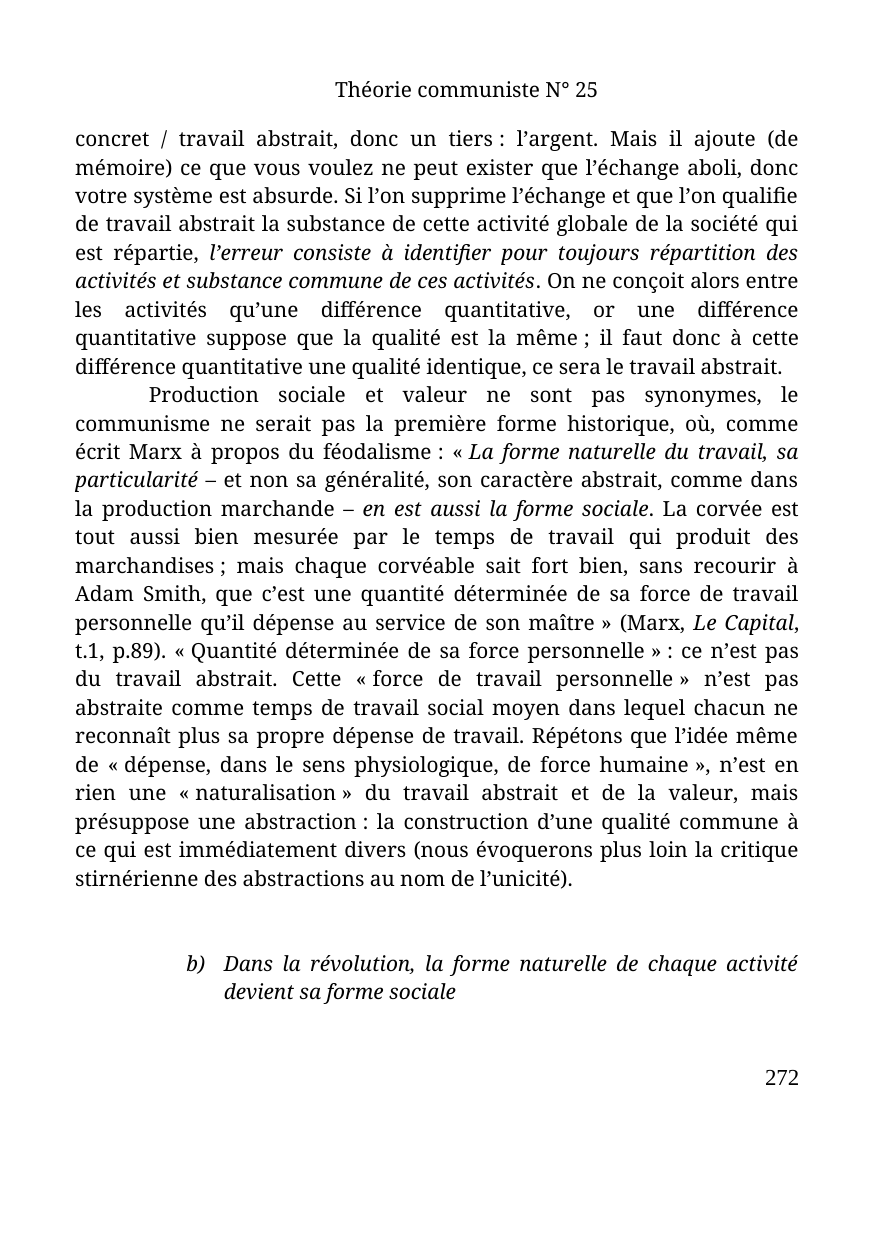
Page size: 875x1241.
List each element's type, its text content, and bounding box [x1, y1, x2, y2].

list Dans la révolution, la forme naturelle de chaque activité devient sa forme sociale [186, 949, 799, 1006]
text concret / travail abstrait, donc un tiers : l’argent. Mais il ajoute (de mémoire) ce que vous voulez ne peut exister que l’échange aboli, donc votre système est absurde. Si l’on supprime l’échange et que l’on qualifie de travail abstrait la substance de cette activité globale de la société qui est répartie, l’erreur consiste à identifier pour toujours répartition des activités et substance commune de ces activités. On ne conçoit alors entre les activités qu’une différence quantitative, or une différence quantitative suppose que la qualité est la même ; il faut donc à cette différence quantitative une qualité identique, ce sera le travail abstrait. [75, 124, 799, 380]
text Production sociale et valeur ne sont pas synonymes, le communisme ne serait pas la première forme historique, où, comme écrit Marx à propos du féodalisme : « La forme naturelle du travail, sa particularité – et non sa généralité, son caractère abstrait, comme dans la production marchande – en est aussi la forme sociale. La corvée est tout aussi bien mesurée par le temps de travail qui produit des marchandises ; mais chaque corvéable sait fort bien, sans recourir à Adam Smith, que c’est une quantité déterminée de sa force de travail personnelle qu’il dépense au service de son maître » (Marx, Le Capital, t.1, p.89). « Quantité déterminée de sa force personnelle » : ce n’est pas du travail abstrait. Cette « force de travail personnelle » n’est pas abstraite comme temps de travail social moyen dans lequel chacun ne reconnaît plus sa propre dépense de travail. Répétons que l’idée même de « dépense, dans le sens physiologique, de force humaine », n’est en rien une « naturalisation » du travail abstrait et de la valeur, mais présuppose une abstraction : la construction d’une qualité commune à ce qui est immédiatement divers (nous évoquerons plus loin la critique stirnérienne des abstractions au nom de l’unicité). [75, 380, 799, 892]
